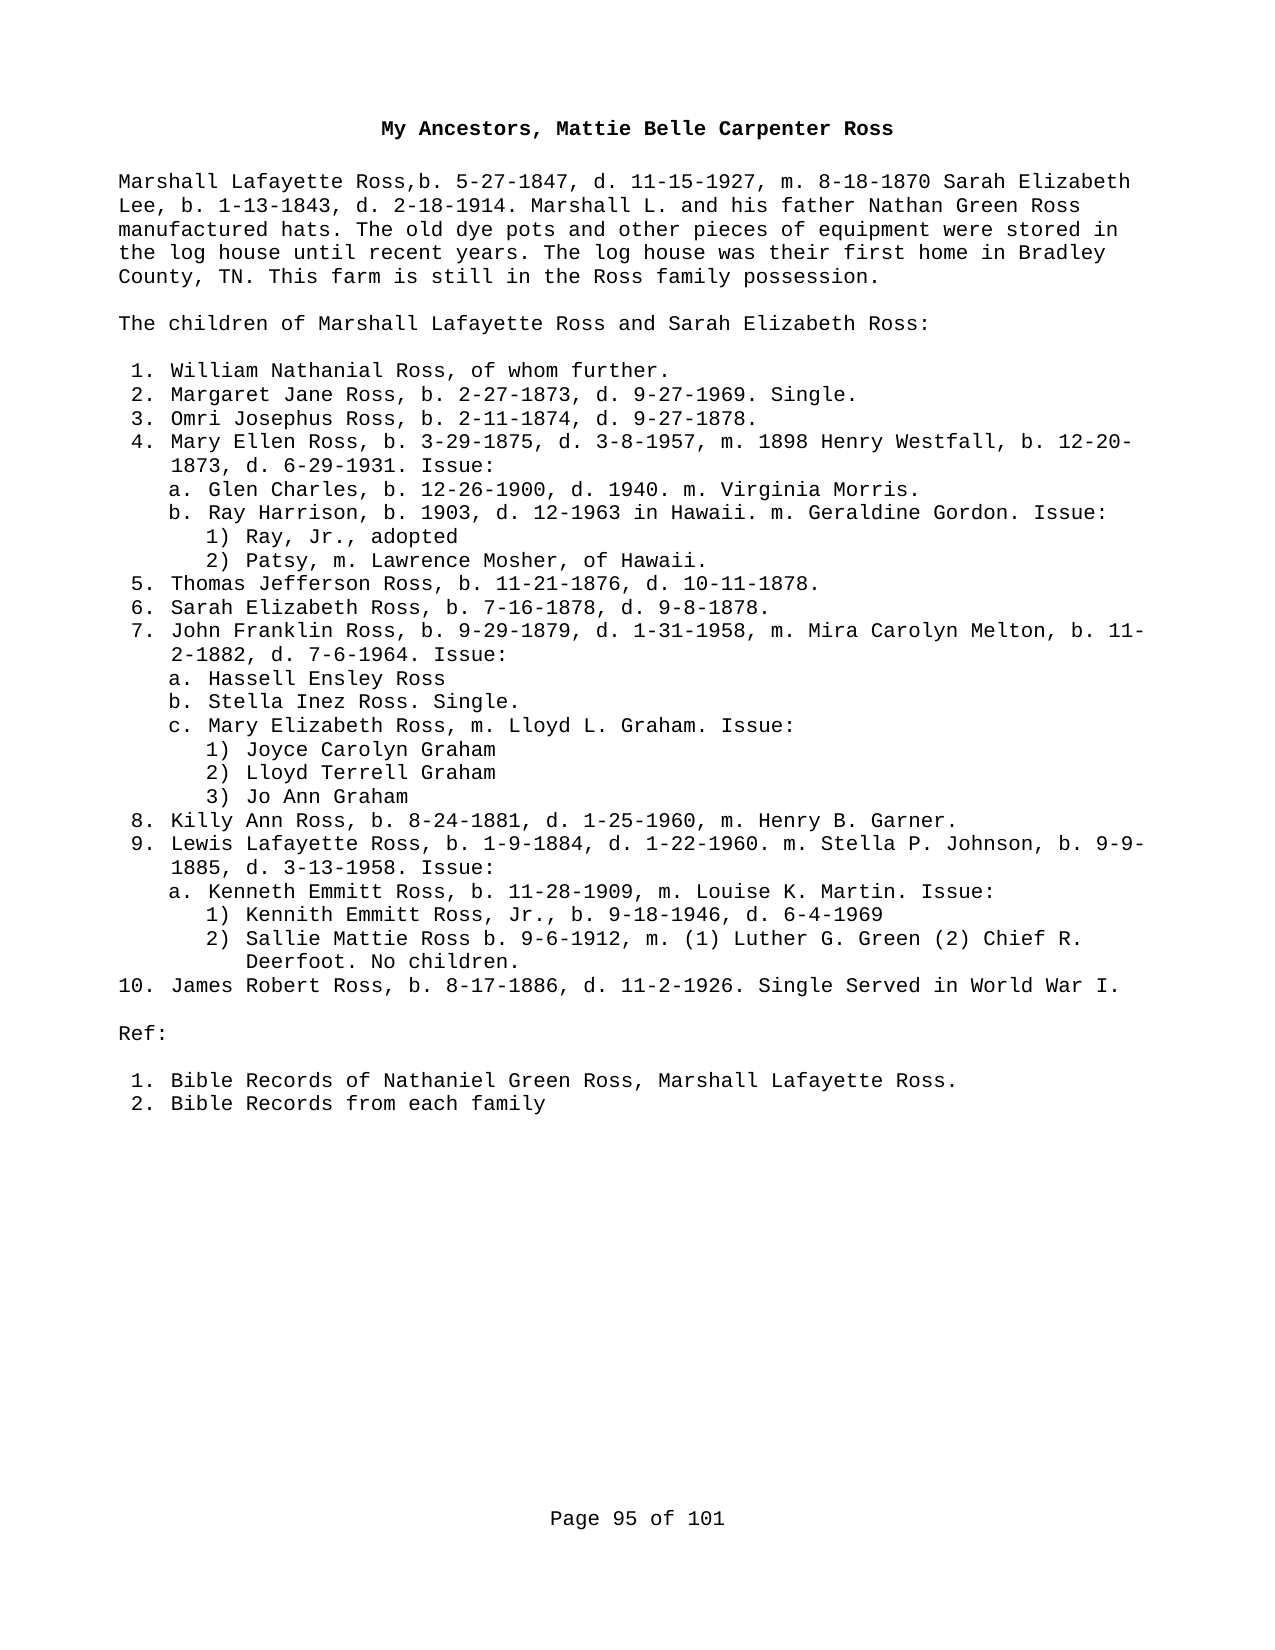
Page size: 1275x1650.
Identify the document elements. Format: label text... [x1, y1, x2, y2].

list Lewis Lafayette Ross, b. 1-9-1884, d. 1-22-1960. m. Stella P. Johnson, b. 9-9-1885, d. 3-13-1958. Issue: [156, 833, 1157, 881]
list Hassell Ensley Ross [193, 668, 1157, 691]
list Jo Ann Graham [231, 786, 1157, 810]
list Kennith Emmitt Ross, Jr., b. 9-18-1946, d. 6-4-1969 [231, 904, 1157, 928]
list Margaret Jane Ross, b. 2-27-1873, d. 9-27-1969. Single. [156, 384, 1157, 408]
list John Franklin Ross, b. 9-29-1879, d. 1-31-1958, m. Mira Carolyn Melton, b. 11-2-1882, d. 7-6-1964. Issue: [156, 621, 1157, 668]
list Omri Josephus Ross, b. 2-11-1874, d. 9-27-1878. [156, 408, 1157, 431]
list Lloyd Terrell Graham [231, 762, 1157, 786]
list Ray Harrison, b. 1903, d. 12-1963 in Hawaii. m. Geraldine Gordon. Issue: [193, 502, 1157, 526]
list Kenneth Emmitt Ross, b. 11-28-1909, m. Louise K. Martin. Issue: [193, 881, 1157, 904]
list Patsy, m. Lawrence Mosher, of Hawaii. [231, 549, 1157, 573]
list Bible Records from each family [156, 1093, 1157, 1117]
list Joyce Carolyn Graham [231, 739, 1157, 762]
text Ref: [118, 1022, 1157, 1046]
list Ray, Jr., adopted [231, 526, 1157, 549]
list Mary Elizabeth Ross, m. Lloyd L. Graham. Issue: [193, 715, 1157, 739]
text The children of Marshall Lafayette Ross and Sarah Elizabeth Ross: [118, 313, 1157, 337]
text Marshall Lafayette Ross,b. 5-27-1847, d. 11-15-1927, m. 8-18-1870 Sarah Elizabeth Lee, b. 1-13-1843, d. 2-18-1914. Marshall L. and his father Nathan Green Ross manufactured hats. The old dye pots and other pieces of equipment were stored in the log house until recent years. The log house was their first home in Bradley County, TN. This farm is still in the Ross family possession. [118, 171, 1157, 289]
list James Robert Ross, b. 8-17-1886, d. 11-2-1926. Single Served in World War I. [156, 975, 1157, 999]
list Killy Ann Ross, b. 8-24-1881, d. 1-25-1960, m. Henry B. Garner. [156, 810, 1157, 833]
list William Nathanial Ross, of whom further. [156, 360, 1157, 384]
list Mary Ellen Ross, b. 3-29-1875, d. 3-8-1957, m. 1898 Henry Westfall, b. 12-20-1873, d. 6-29-1931. Issue: [156, 431, 1157, 479]
list Sarah Elizabeth Ross, b. 7-16-1878, d. 9-8-1878. [156, 597, 1157, 621]
list Bible Records of Nathaniel Green Ross, Marshall Lafayette Ross. [156, 1070, 1157, 1093]
list Glen Charles, b. 12-26-1900, d. 1940. m. Virginia Morris. [193, 479, 1157, 502]
list Sallie Mattie Ross b. 9-6-1912, m. (1) Luther G. Green (2) Chief R. Deerfoot. No children. [231, 928, 1157, 975]
list Thomas Jefferson Ross, b. 11-21-1876, d. 10-11-1878. [156, 573, 1157, 597]
list Stella Inez Ross. Single. [193, 691, 1157, 715]
